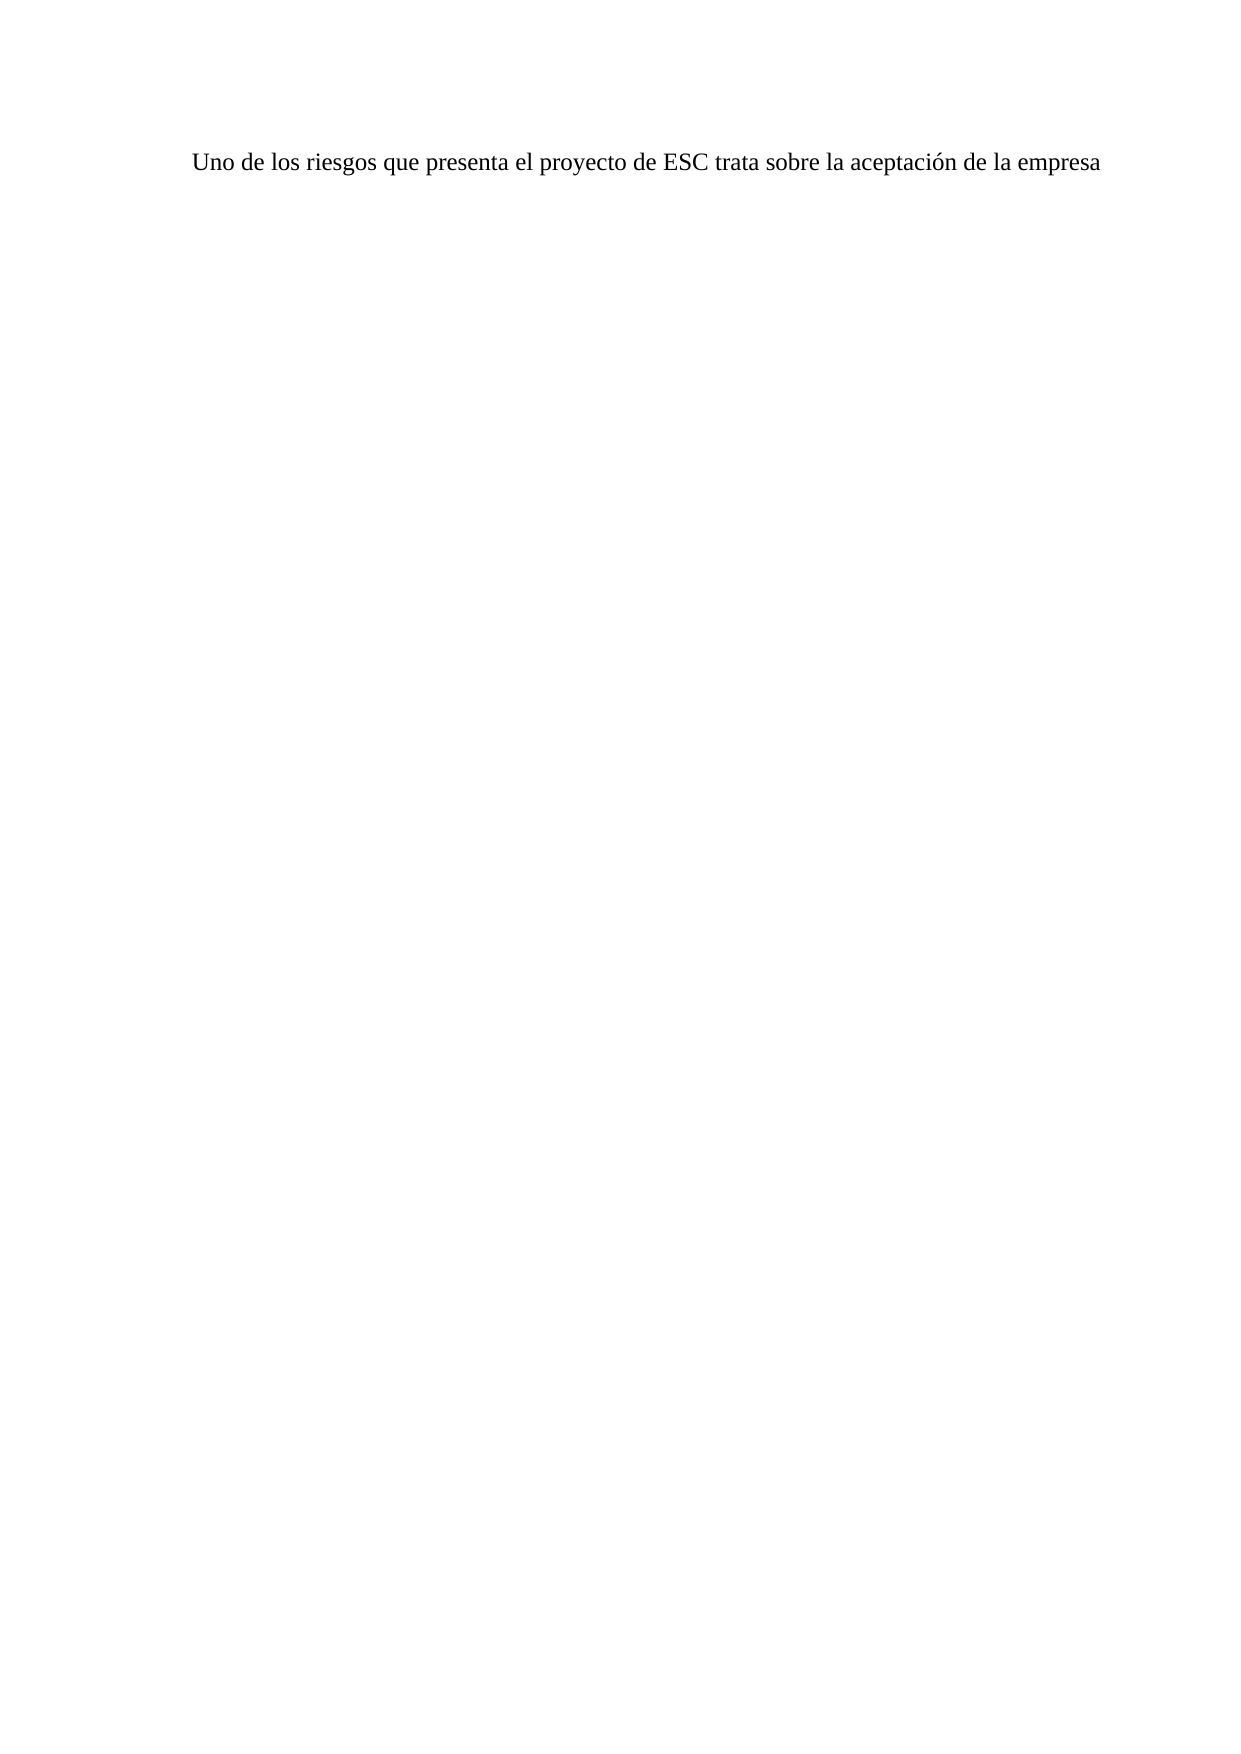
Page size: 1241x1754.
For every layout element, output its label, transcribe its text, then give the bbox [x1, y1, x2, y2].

text Uno de los riesgos que presenta el proyecto de ESC trata sobre la aceptación de la empresa [118, 147, 1122, 176]
